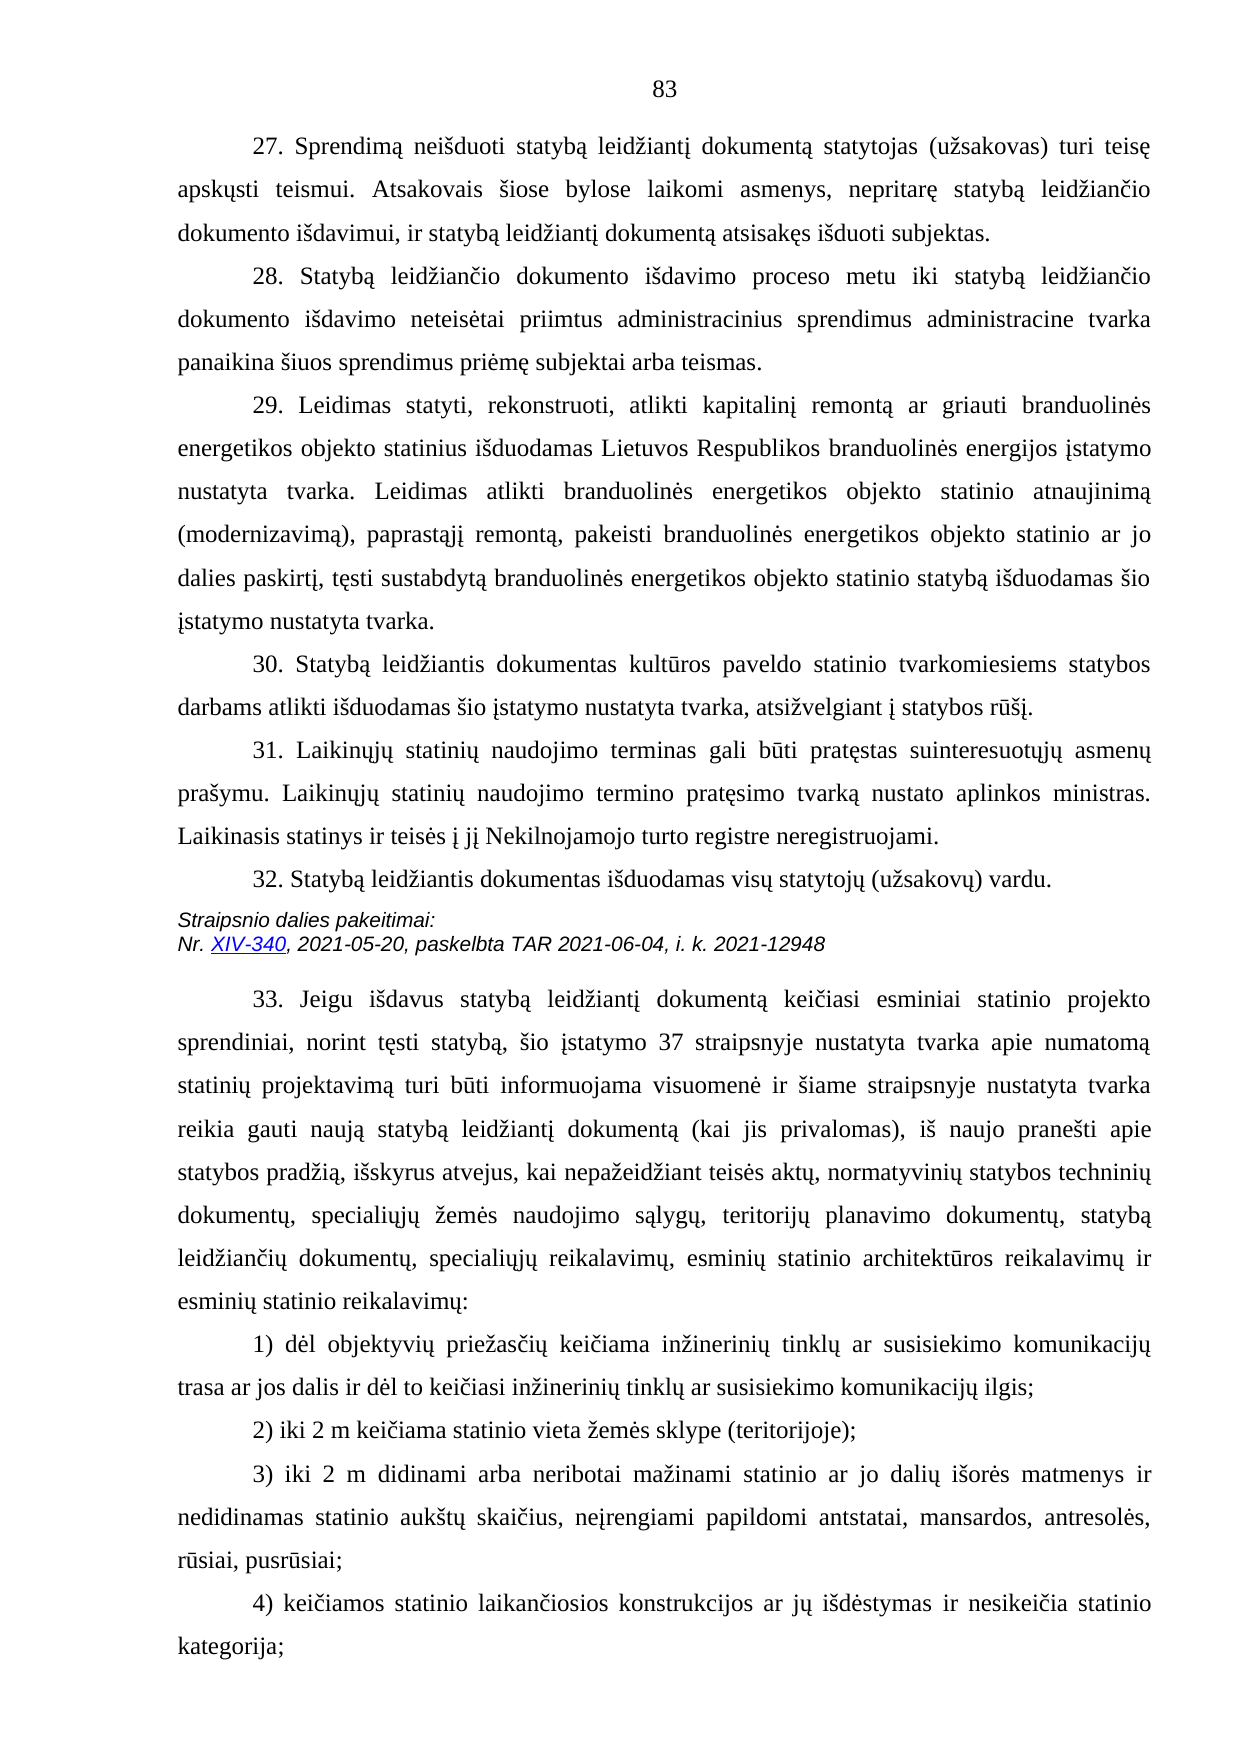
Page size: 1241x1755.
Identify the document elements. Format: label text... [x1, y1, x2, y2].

text 29. Leidimas statyti, rekonstruoti, atlikti kapitalinį remontą ar griauti branduolinės energetikos objekto statinius išduodamas Lietuvos Respublikos branduolinės energijos įstatymo nustatyta tvarka. Leidimas atlikti branduolinės energetikos objekto statinio atnaujinimą (modernizavimą), paprastąjį remontą, pakeisti branduolinės energetikos objekto statinio ar jo dalies paskirtį, tęsti sustabdytą branduolinės energetikos objekto statinio statybą išduodamas šio įstatymo nustatyta tvarka. [177, 390, 1152, 634]
text Straipsnio dalies pakeitimai: [177, 908, 1152, 932]
text 33. Jeigu išdavus statybą leidžiantį dokumentą keičiasi esminiai statinio projekto sprendiniai, norint tęsti statybą, šio įstatymo 37 straipsnyje nustatyta tvarka apie numatomą statinių projektavimą turi būti informuojama visuomenė ir šiame straipsnyje nustatyta tvarka reikia gauti naują statybą leidžiantį dokumentą (kai jis privalomas), iš naujo pranešti apie statybos pradžią, išskyrus atvejus, kai nepažeidžiant teisės aktų, normatyvinių statybos techninių dokumentų, specialiųjų žemės naudojimo sąlygų, teritorijų planavimo dokumentų, statybą leidžiančių dokumentų, specialiųjų reikalavimų, esminių statinio architektūros reikalavimų ir esminių statinio reikalavimų: [177, 984, 1152, 1315]
text 1) dėl objektyvių priežasčių keičiama inžinerinių tinklų ar susisiekimo komunikacijų trasa ar jos dalis ir dėl to keičiasi inžinerinių tinklų ar susisiekimo komunikacijų ilgis; [177, 1329, 1152, 1401]
text 31. Laikinųjų statinių naudojimo terminas gali būti pratęstas suinteresuotųjų asmenų prašymu. Laikinųjų statinių naudojimo termino pratęsimo tvarką nustato aplinkos ministras. Laikinasis statinys ir teisės į jį Nekilnojamojo turto registre neregistruojami. [177, 735, 1152, 850]
text 3) iki 2 m didinami arba neribotai mažinami statinio ar jo dalių išorės matmenys ir nedidinamas statinio aukštų skaičius, neįrengiami papildomi antstatai, mansardos, antresolės, rūsiai, pusrūsiai; [177, 1459, 1152, 1574]
text 28. Statybą leidžiančio dokumento išdavimo proceso metu iki statybą leidžiančio dokumento išdavimo neteisėtai priimtus administracinius sprendimus administracine tvarka panaikina šiuos sprendimus priėmę subjektai arba teismas. [177, 261, 1152, 376]
text 4) keičiamos statinio laikančiosios konstrukcijos ar jų išdėstymas ir nesikeičia statinio kategorija; [177, 1588, 1152, 1660]
text 32. Statybą leidžiantis dokumentas išduodamas visų statytojų (užsakovų) vardu. [177, 864, 1152, 893]
text 2) iki 2 m keičiama statinio vieta žemės sklype (teritorijoje); [177, 1416, 1152, 1444]
text 27. Sprendimą neišduoti statybą leidžiantį dokumentą statytojas (užsakovas) turi teisę apskųsti teismui. Atsakovais šiose bylose laikomi asmenys, nepritarę statybą leidžiančio dokumento išdavimui, ir statybą leidžiantį dokumentą atsisakęs išduoti subjektas. [177, 131, 1152, 246]
text 30. Statybą leidžiantis dokumentas kultūros paveldo statinio tvarkomiesiems statybos darbams atlikti išduodamas šio įstatymo nustatyta tvarka, atsižvelgiant į statybos rūšį. [177, 649, 1152, 721]
text Nr. XIV-340, 2021-05-20, paskelbta TAR 2021-06-04, i. k. 2021-12948 [177, 932, 1152, 956]
